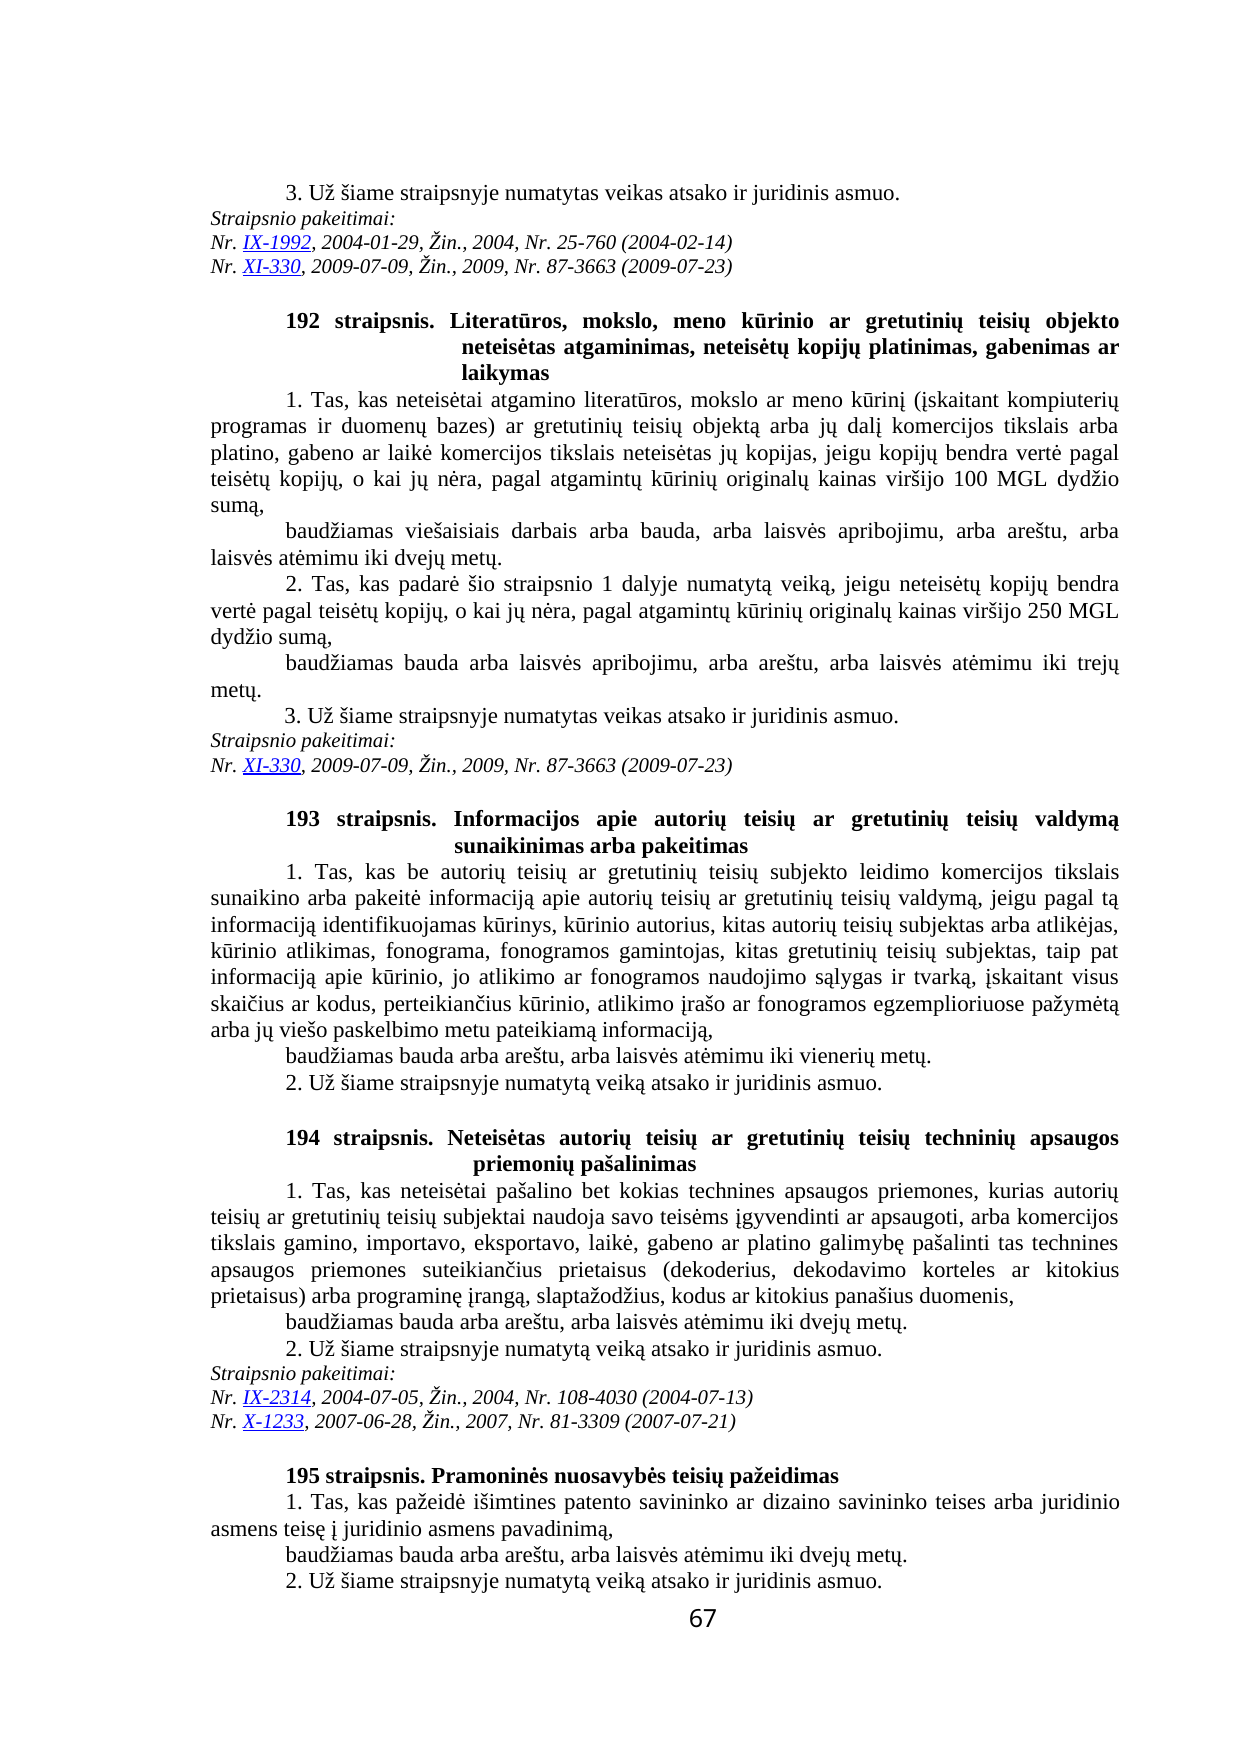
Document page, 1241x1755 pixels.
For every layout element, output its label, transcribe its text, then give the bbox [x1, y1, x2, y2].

text Straipsnio pakeitimai: [210, 1361, 1120, 1385]
text Nr. IX-2314, 2004-07-05, Žin., 2004, Nr. 108-4030 (2004-07-13) [210, 1385, 1120, 1409]
text 195 straipsnis. Pramoninės nuosavybės teisių pažeidimas [210, 1462, 1120, 1488]
text Nr. XI-330, 2009-07-09, Žin., 2009, Nr. 87-3663 (2009-07-23) [210, 752, 1120, 777]
text baudžiamas bauda arba areštu, arba laisvės atėmimu iki dvejų metų. [210, 1541, 1120, 1567]
text baudžiamas bauda arba areštu, arba laisvės atėmimu iki vienerių metų. [210, 1042, 1120, 1069]
text baudžiamas bauda arba areštu, arba laisvės atėmimu iki dvejų metų. [210, 1308, 1120, 1335]
text 3. Už šiame straipsnyje numatytas veikas atsako ir juridinis asmuo. [210, 702, 1120, 728]
text Straipsnio pakeitimai: [210, 206, 1120, 230]
text Nr. XI-330, 2009-07-09, Žin., 2009, Nr. 87-3663 (2009-07-23) [210, 254, 1120, 278]
text 2. Tas, kas padarė šio straipsnio 1 dalyje numatytą veiką, jeigu neteisėtų kopijų bendra vertė pagal teisėtų kopijų, o kai jų nėra, pagal atgamintų kūrinių originalų kainas viršijo 250 MGL dydžio sumą, [210, 570, 1120, 649]
text 2. Už šiame straipsnyje numatytą veiką atsako ir juridinis asmuo. [210, 1069, 1120, 1095]
text 194 straipsnis. Neteisėtas autorių teisių ar gretutinių teisių techninių apsaugos priemonių pašalinimas [285, 1124, 1120, 1177]
text baudžiamas viešaisiais darbais arba bauda, arba laisvės apribojimu, arba areštu, arba laisvės atėmimu iki dvejų metų. [210, 518, 1120, 570]
text 2. Už šiame straipsnyje numatytą veiką atsako ir juridinis asmuo. [210, 1567, 1120, 1594]
text 193 straipsnis. Informacijos apie autorių teisių ar gretutinių teisių valdymą sunaikinimas arba pakeitimas [285, 805, 1120, 858]
text 192 straipsnis. Literatūros, mokslo, meno kūrinio ar gretutinių teisių objekto neteisėtas atgaminimas, neteisėtų kopijų platinimas, gabenimas ar laikymas [285, 307, 1120, 386]
text 1. Tas, kas be autorių teisių ar gretutinių teisių subjekto leidimo komercijos tikslais sunaikino arba pakeitė informaciją apie autorių teisių ar gretutinių teisių valdymą, jeigu pagal tą informaciją identifikuojamas kūrinys, kūrinio autorius, kitas autorių teisių subjektas arba atlikėjas, kūrinio atlikimas, fonograma, fonogramos gamintojas, kitas gretutinių teisių subjektas, taip pat informaciją apie kūrinio, jo atlikimo ar fonogramos naudojimo sąlygas ir tvarką, įskaitant visus skaičius ar kodus, perteikiančius kūrinio, atlikimo įrašo ar fonogramos egzemplioriuose pažymėtą arba jų viešo paskelbimo metu pateikiamą informaciją, [210, 858, 1120, 1042]
text 3. Už šiame straipsnyje numatytas veikas atsako ir juridinis asmuo. [210, 179, 1120, 206]
text 1. Tas, kas pažeidė išimtines patento savininko ar dizaino savininko teises arba juridinio asmens teisę į juridinio asmens pavadinimą, [210, 1488, 1120, 1541]
text Straipsnio pakeitimai: [210, 728, 1120, 752]
text Nr. IX-1992, 2004-01-29, Žin., 2004, Nr. 25-760 (2004-02-14) [210, 230, 1120, 254]
text 2. Už šiame straipsnyje numatytą veiką atsako ir juridinis asmuo. [210, 1335, 1120, 1361]
text Nr. X-1233, 2007-06-28, Žin., 2007, Nr. 81-3309 (2007-07-21) [210, 1409, 1120, 1433]
text baudžiamas bauda arba laisvės apribojimu, arba areštu, arba laisvės atėmimu iki trejų metų. [210, 649, 1120, 702]
text 1. Tas, kas neteisėtai pašalino bet kokias technines apsaugos priemones, kurias autorių teisių ar gretutinių teisių subjektai naudoja savo teisėms įgyvendinti ar apsaugoti, arba komercijos tikslais gamino, importavo, eksportavo, laikė, gabeno ar platino galimybę pašalinti tas technines apsaugos priemones suteikiančius prietaisus (dekoderius, dekodavimo korteles ar kitokius prietaisus) arba programinę įrangą, slaptažodžius, kodus ar kitokius panašius duomenis, [210, 1177, 1120, 1308]
text 1. Tas, kas neteisėtai atgamino literatūros, mokslo ar meno kūrinį (įskaitant kompiuterių programas ir duomenų bazes) ar gretutinių teisių objektą arba jų dalį komercijos tikslais arba platino, gabeno ar laikė komercijos tikslais neteisėtas jų kopijas, jeigu kopijų bendra vertė pagal teisėtų kopijų, o kai jų nėra, pagal atgamintų kūrinių originalų kainas viršijo 100 MGL dydžio sumą, [210, 386, 1120, 518]
